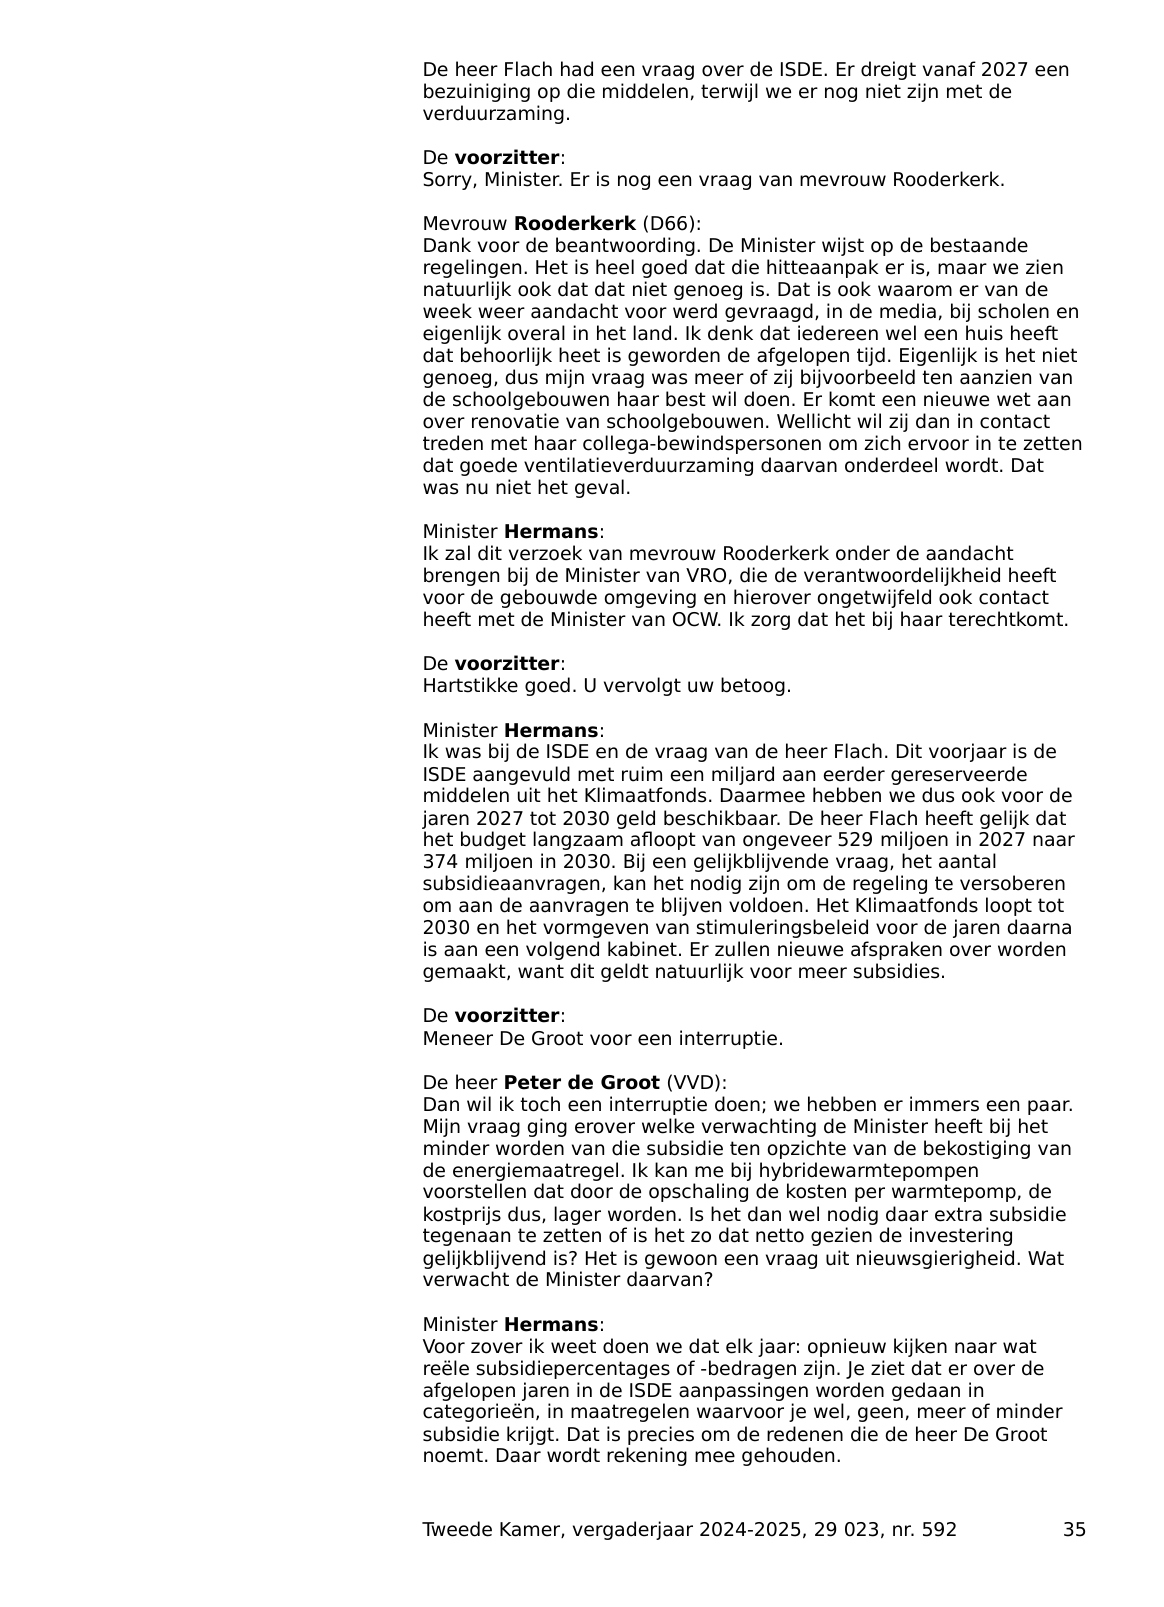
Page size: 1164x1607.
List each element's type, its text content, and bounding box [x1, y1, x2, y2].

text Dan wil ik toch een interruptie doen; we hebben er immers een paar. Mijn vraag ging erover welke verwachting de Minister heeft bij het minder worden van die subsidie ten opzichte van de bekostiging van de energiemaatregel. Ik kan me bij hybridewarmtepompen voorstellen dat door de opschaling de kosten per warmtepomp, de kostprijs dus, lager worden. Is het dan wel nodig daar extra subsidie tegenaan te zetten of is het zo dat netto gezien de investering gelijkblijvend is? Het is gewoon een vraag uit nieuwsgierigheid. Wat verwacht de Minister daarvan? [422, 1093, 1087, 1291]
text Minister Hermans: [422, 1313, 1087, 1336]
text Ik was bij de ISDE en de vraag van de heer Flach. Dit voorjaar is de ISDE aangevuld met ruim een miljard aan eerder gereserveerde middelen uit het Klimaatfonds. Daarmee hebben we dus ook voor de jaren 2027 tot 2030 geld beschikbaar. De heer Flach heeft gelijk dat het budget langzaam afloopt van ongeveer 529 miljoen in 2027 naar 374 miljoen in 2030. Bij een gelijkblijvende vraag, het aantal subsidieaanvragen, kan het nodig zijn om de regeling te versoberen om aan de aanvragen te blijven voldoen. Het Klimaatfonds loopt tot 2030 en het vormgeven van stimuleringsbeleid voor de jaren daarna is aan een volgend kabinet. Er zullen nieuwe afspraken over worden gemaakt, want dit geldt natuurlijk voor meer subsidies. [422, 741, 1087, 983]
text Minister Hermans: [422, 521, 1087, 543]
text De voorzitter: [422, 1005, 1087, 1027]
text Sorry, Minister. Er is nog een vraag van mevrouw Rooderkerk. [422, 169, 1087, 191]
text Meneer De Groot voor een interruptie. [422, 1027, 1087, 1049]
text Voor zover ik weet doen we dat elk jaar: opnieuw kijken naar wat reële subsidiepercentages of -bedragen zijn. Je ziet dat er over de afgelopen jaren in de ISDE aanpassingen worden gedaan in categorieën, in maatregelen waarvoor je wel, geen, meer of minder subsidie krijgt. Dat is precies om de redenen die de heer De Groot noemt. Daar wordt rekening mee gehouden. [422, 1336, 1087, 1467]
text Hartstikke goed. U vervolgt uw betoog. [422, 675, 1087, 697]
text Dank voor de beantwoording. De Minister wijst op de bestaande regelingen. Het is heel goed dat die hitteaanpak er is, maar we zien natuurlijk ook dat dat niet genoeg is. Dat is ook waarom er van de week weer aandacht voor werd gevraagd, in de media, bij scholen en eigenlijk overal in het land. Ik denk dat iedereen wel een huis heeft dat behoorlijk heet is geworden de afgelopen tijd. Eigenlijk is het niet genoeg, dus mijn vraag was meer of zij bijvoorbeeld ten aanzien van de schoolgebouwen haar best wil doen. Er komt een nieuwe wet aan over renovatie van schoolgebouwen. Wellicht wil zij dan in contact treden met haar collega-bewindspersonen om zich ervoor in te zetten dat goede ventilatieverduurzaming daarvan onderdeel wordt. Dat was nu niet het geval. [422, 235, 1087, 499]
text De voorzitter: [422, 147, 1087, 169]
text De heer Flach had een vraag over de ISDE. Er dreigt vanaf 2027 een bezuiniging op die middelen, terwijl we er nog niet zijn met de verduurzaming. [422, 59, 1087, 125]
text Mevrouw Rooderkerk (D66): [422, 213, 1087, 235]
text Minister Hermans: [422, 719, 1087, 741]
text Ik zal dit verzoek van mevrouw Rooderkerk onder de aandacht brengen bij de Minister van VRO, die de verantwoordelijkheid heeft voor de gebouwde omgeving en hierover ongetwijfeld ook contact heeft met de Minister van OCW. Ik zorg dat het bij haar terechtkomt. [422, 543, 1087, 631]
text De voorzitter: [422, 653, 1087, 675]
text De heer Peter de Groot (VVD): [422, 1072, 1087, 1093]
